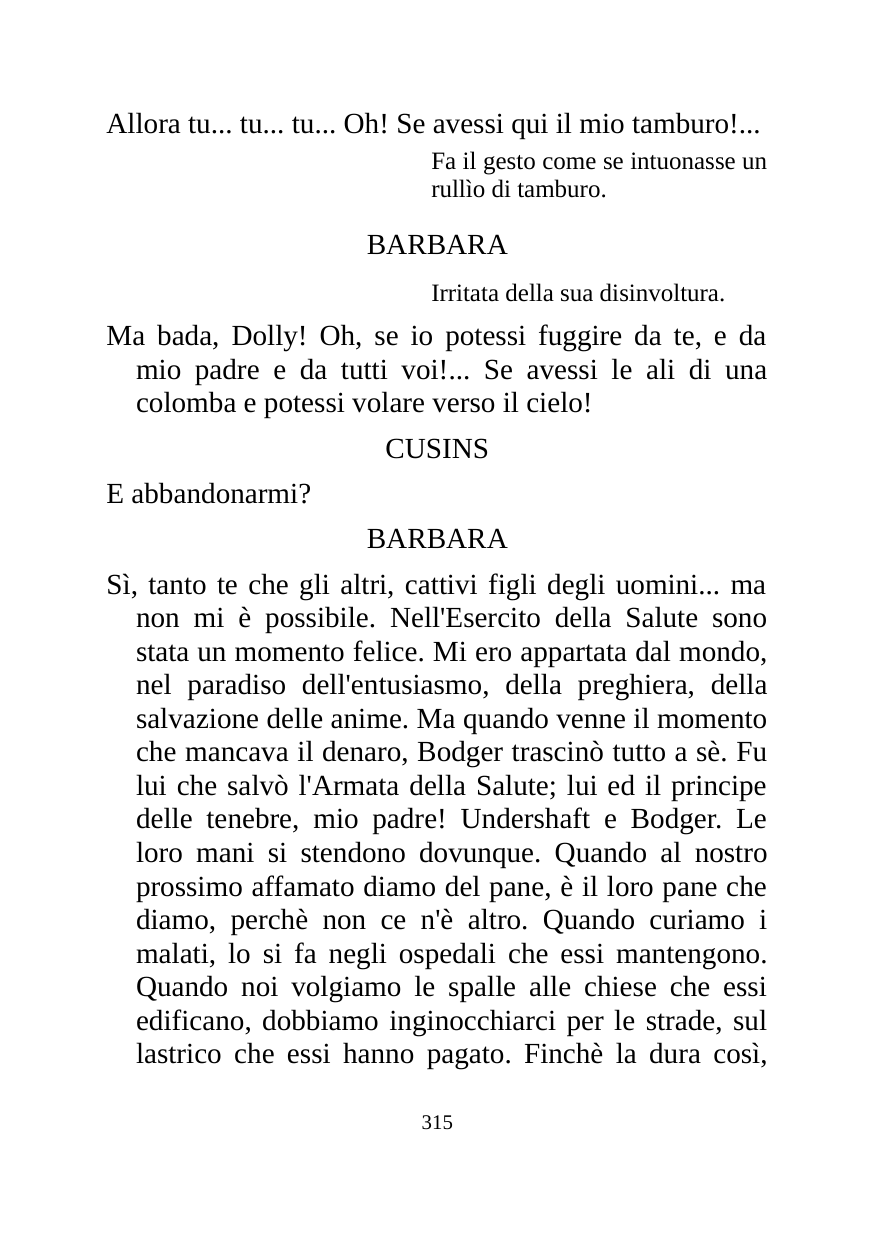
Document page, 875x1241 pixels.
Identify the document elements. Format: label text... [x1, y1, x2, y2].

text Fa il gesto come se intuonasse un rullìo di tamburo. [431, 146, 768, 203]
text BARBARA [106, 522, 768, 555]
text E abbandonarmi? [106, 476, 768, 510]
text CUSINS [106, 431, 768, 464]
text Irritata della sua disinvoltura. [431, 278, 768, 307]
text BARBARA [106, 227, 768, 260]
text Sì, tanto te che gli altri, cattivi figli degli uomini... ma non mi è possibile. Nell'Esercito della Salute sono stata un momento felice. Mi ero appartata dal mondo, nel paradiso dell'entusiasmo, della preghiera, della salvazione delle anime. Ma quando venne il momento che mancava il denaro, Bodger trascinò tutto a sè. Fu lui che salvò l'Armata della Salute; lui ed il principe delle tenebre, mio padre! Undershaft e Bodger. Le loro mani si stendono dovunque. Quando al nostro prossimo affamato diamo del pane, è il loro pane che diamo, perchè non ce n'è altro. Quando curiamo i malati, lo si fa negli ospedali che essi mantengono. Quando noi volgiamo le spalle alle chiese che essi edificano, dobbiamo inginocchiarci per le strade, sul lastrico che essi hanno pagato. Finchè la dura così, [106, 567, 768, 1070]
text Allora tu... tu... tu... Oh! Se avessi qui il mio tamburo!... [106, 106, 768, 140]
text Ma bada, Dolly! Oh, se io potessi fuggire da te, e da mio padre e da tutti voi!... Se avessi le ali di una colomba e potessi volare verso il cielo! [106, 318, 768, 419]
